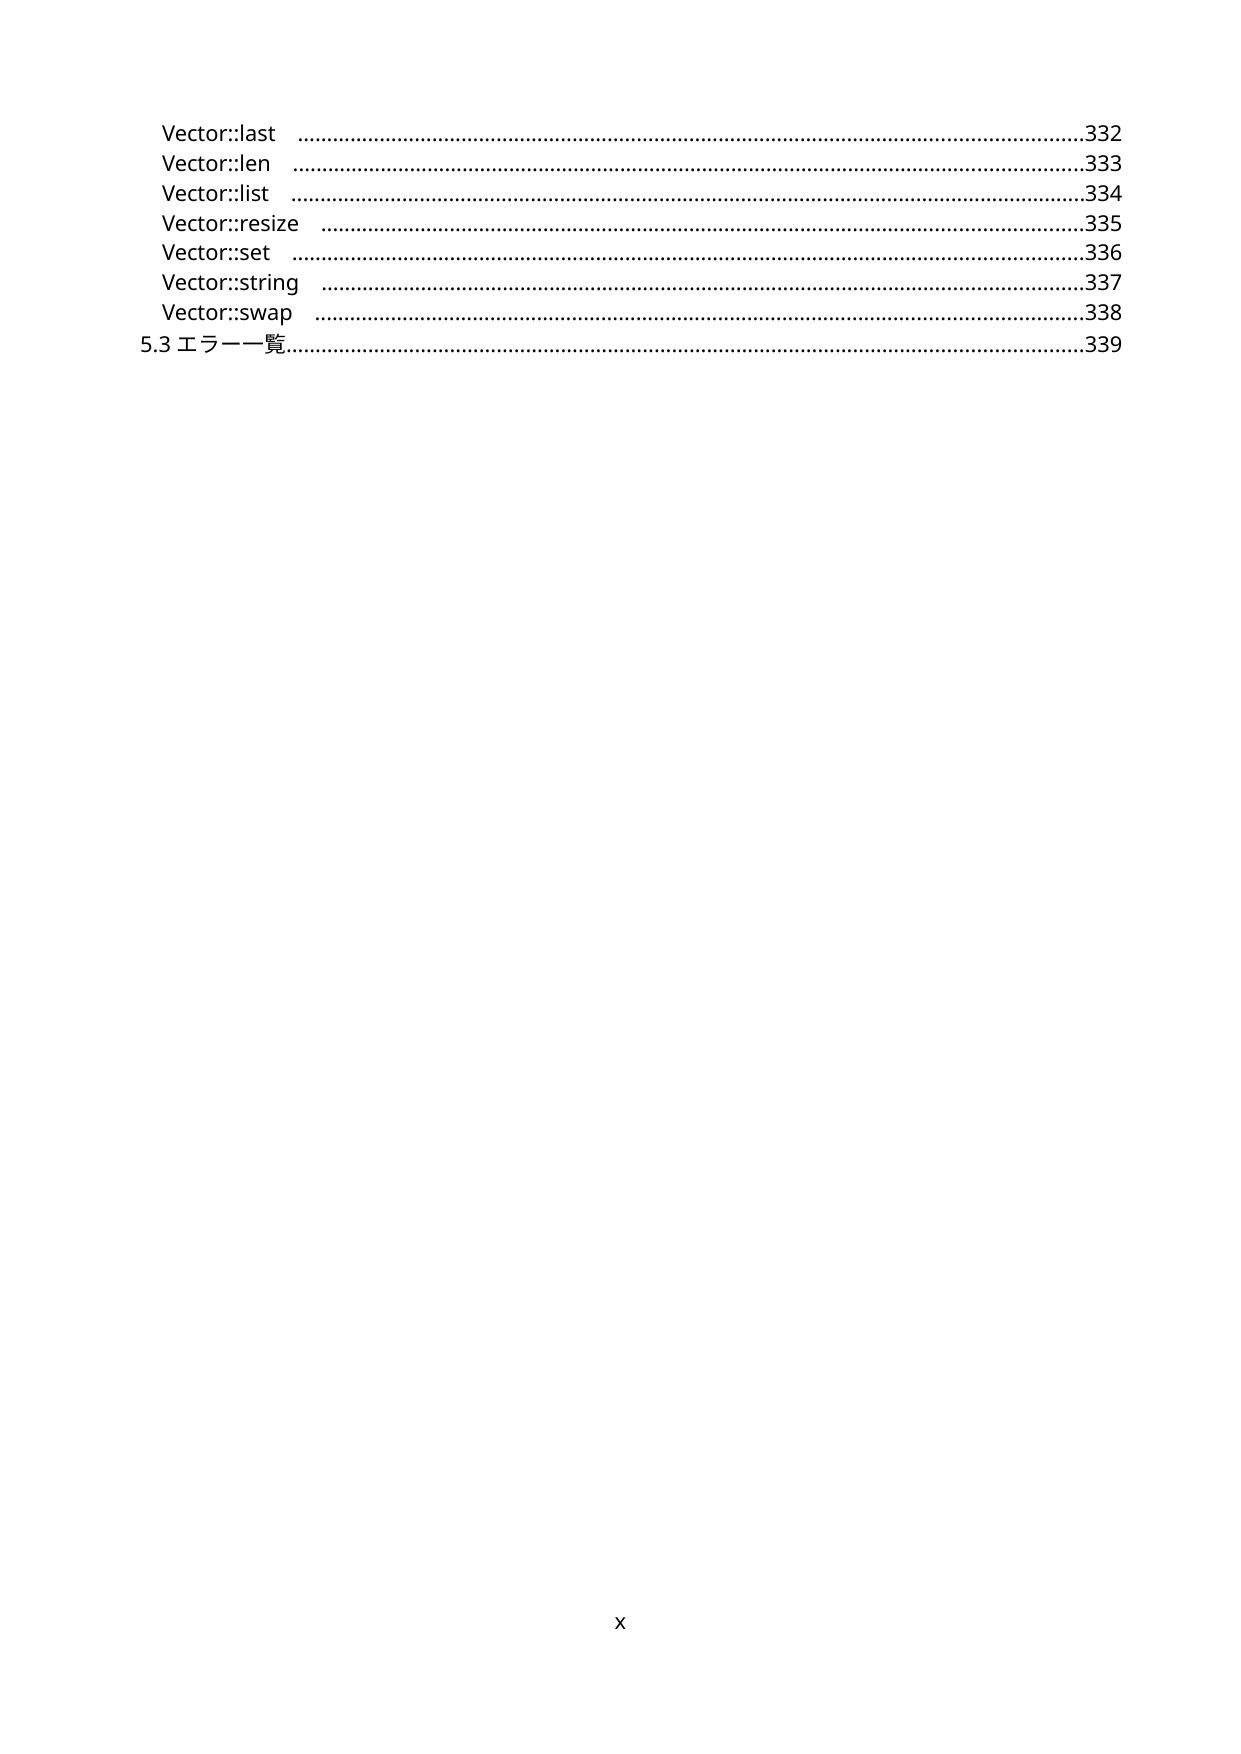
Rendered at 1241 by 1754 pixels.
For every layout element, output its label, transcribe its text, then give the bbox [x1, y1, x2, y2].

text Vector::list 334 [162, 178, 1122, 207]
text Vector::resize 335 [162, 207, 1122, 237]
text 5.3 エラー一覧 339 [140, 327, 1122, 358]
text Vector::len 333 [162, 148, 1122, 178]
text Vector::last 332 [162, 118, 1122, 148]
text Vector::swap 338 [162, 297, 1122, 327]
text Vector::string 337 [162, 267, 1122, 297]
text Vector::set 336 [162, 237, 1122, 267]
